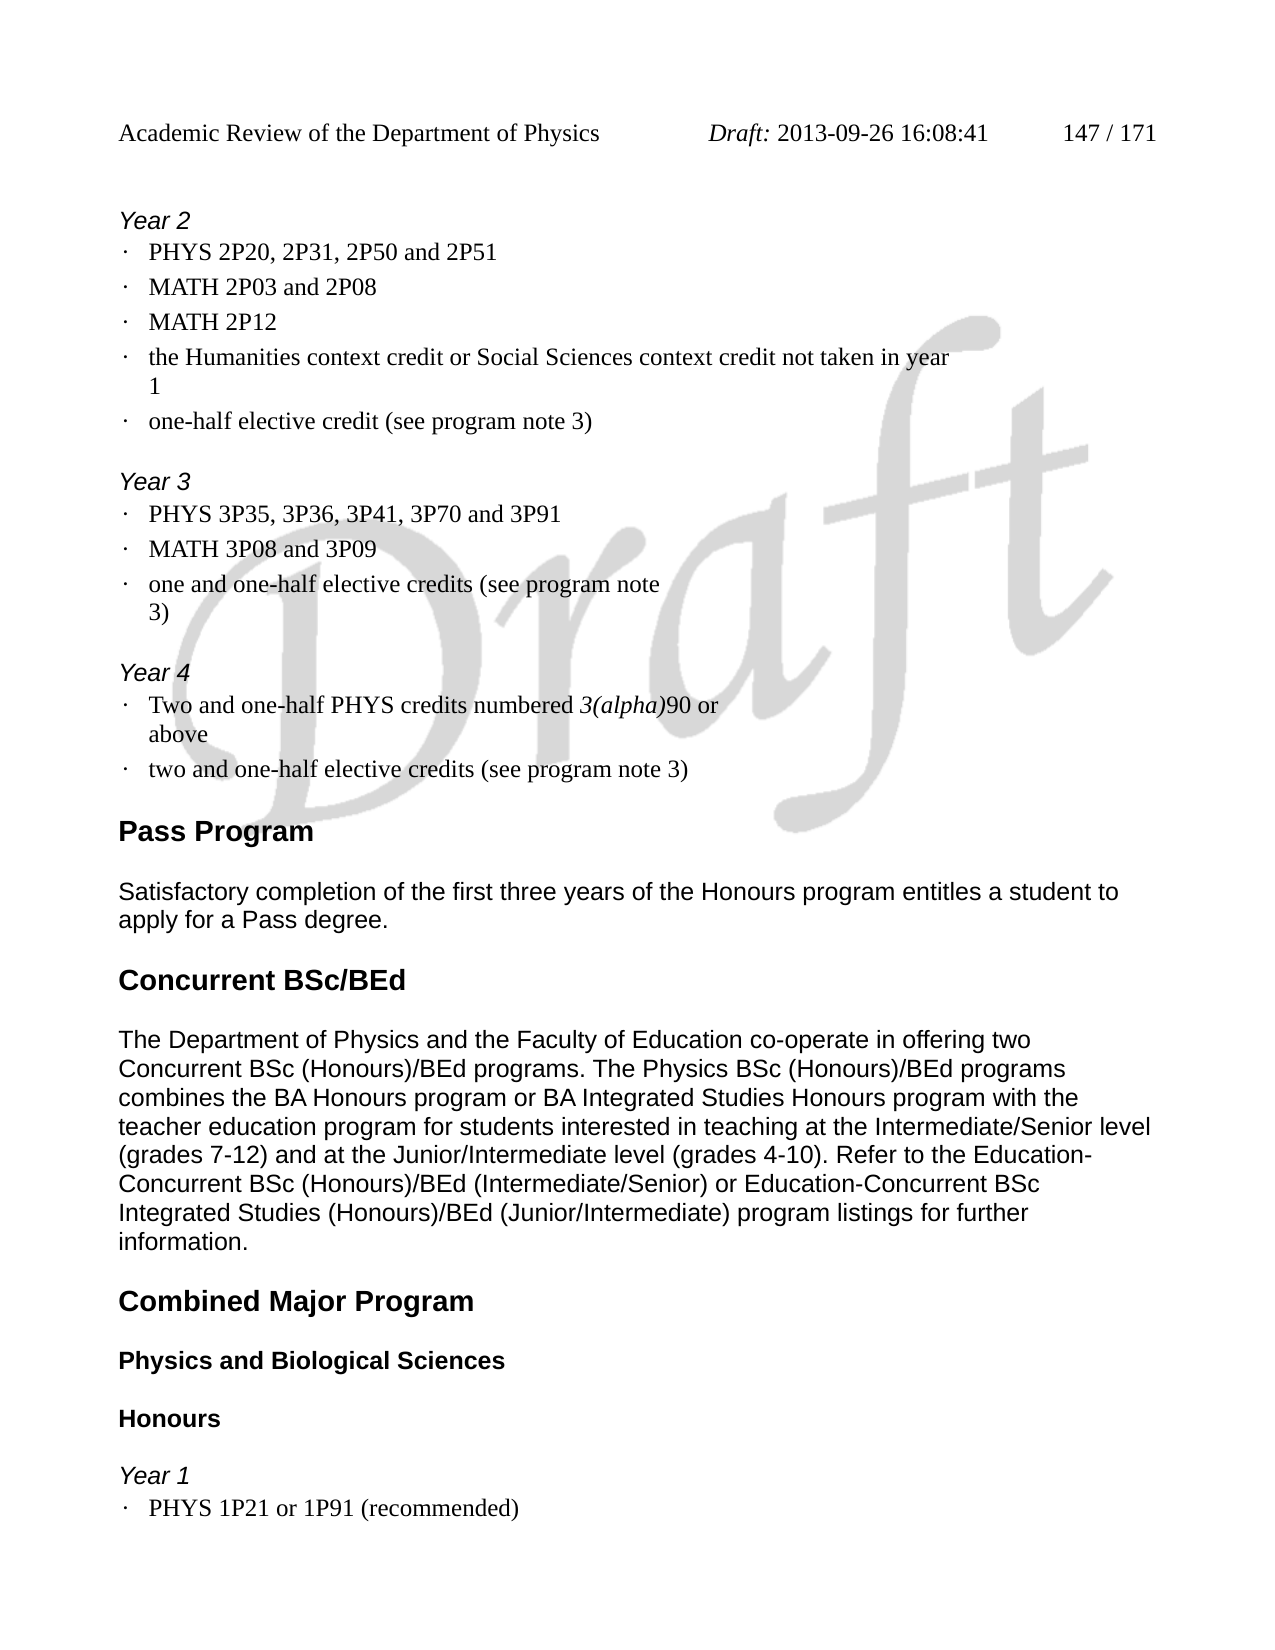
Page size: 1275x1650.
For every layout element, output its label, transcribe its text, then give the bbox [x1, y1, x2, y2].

table_cell MATH 2P03 and 2P08 [145, 269, 962, 304]
table_cell · [118, 531, 145, 566]
table_cell · [118, 339, 145, 403]
table_cell · [118, 751, 145, 786]
text Year 4 [118, 629, 1157, 687]
table_header · [118, 687, 145, 751]
table_cell MATH 2P12 [145, 304, 962, 339]
picture [118, 118, 1157, 177]
table_cell one and one-half elective credits (see program note 3) [145, 566, 685, 629]
table_header · [118, 1490, 145, 1525]
table_header Two and one-half PHYS credits numbered 3(alpha)90 or above [145, 687, 783, 751]
picture [118, 1490, 1157, 1532]
table_cell · [118, 403, 145, 438]
table_header · [118, 234, 145, 269]
table_header · [118, 496, 145, 531]
table_header PHYS 2P20, 2P31, 2P50 and 2P51 [145, 234, 962, 269]
picture [118, 234, 1157, 438]
table_cell MATH 3P08 and 3P09 [145, 531, 685, 566]
table_cell one-half elective credit (see program note 3) [145, 403, 962, 438]
table_cell · [118, 566, 145, 629]
text Year 3 [118, 438, 1157, 496]
table_cell · [118, 269, 145, 304]
text Pass Program Satisfactory completion of the first three years of the Honours program entitles a student to apply for a Pass degree. Concurrent BSc/BEd The Department of Physics and the Faculty of Education co-operate in offering two Concurrent BSc (Honours)/BEd programs. The Physics BSc (Honours)/BEd programs combines the BA Honours program or BA Integrated Studies Honours program with the teacher education program for students interested in teaching at the Intermediate/Senior level (grades 7-12) and at the Junior/Intermediate level (grades 4-10). Refer to the Education-Concurrent BSc (Honours)/BEd (Intermediate/Senior) or Education-Concurrent BSc Integrated Studies (Honours)/BEd (Junior/Intermediate) program listings for further information. Combined Major Program Physics and Biological Sciences Honours Year 1 [118, 786, 1157, 1490]
table_cell two and one-half elective credits (see program note 3) [145, 751, 783, 786]
table_cell · [118, 304, 145, 339]
table_header PHYS 1P21 or 1P91 (recommended) [145, 1490, 821, 1525]
text Year 2 [118, 177, 1157, 234]
table_cell the Humanities context credit or Social Sciences context credit not taken in year 1 [145, 339, 962, 403]
picture [118, 687, 1157, 786]
table_header PHYS 3P35, 3P36, 3P41, 3P70 and 3P91 [145, 496, 685, 531]
picture [118, 496, 1157, 629]
